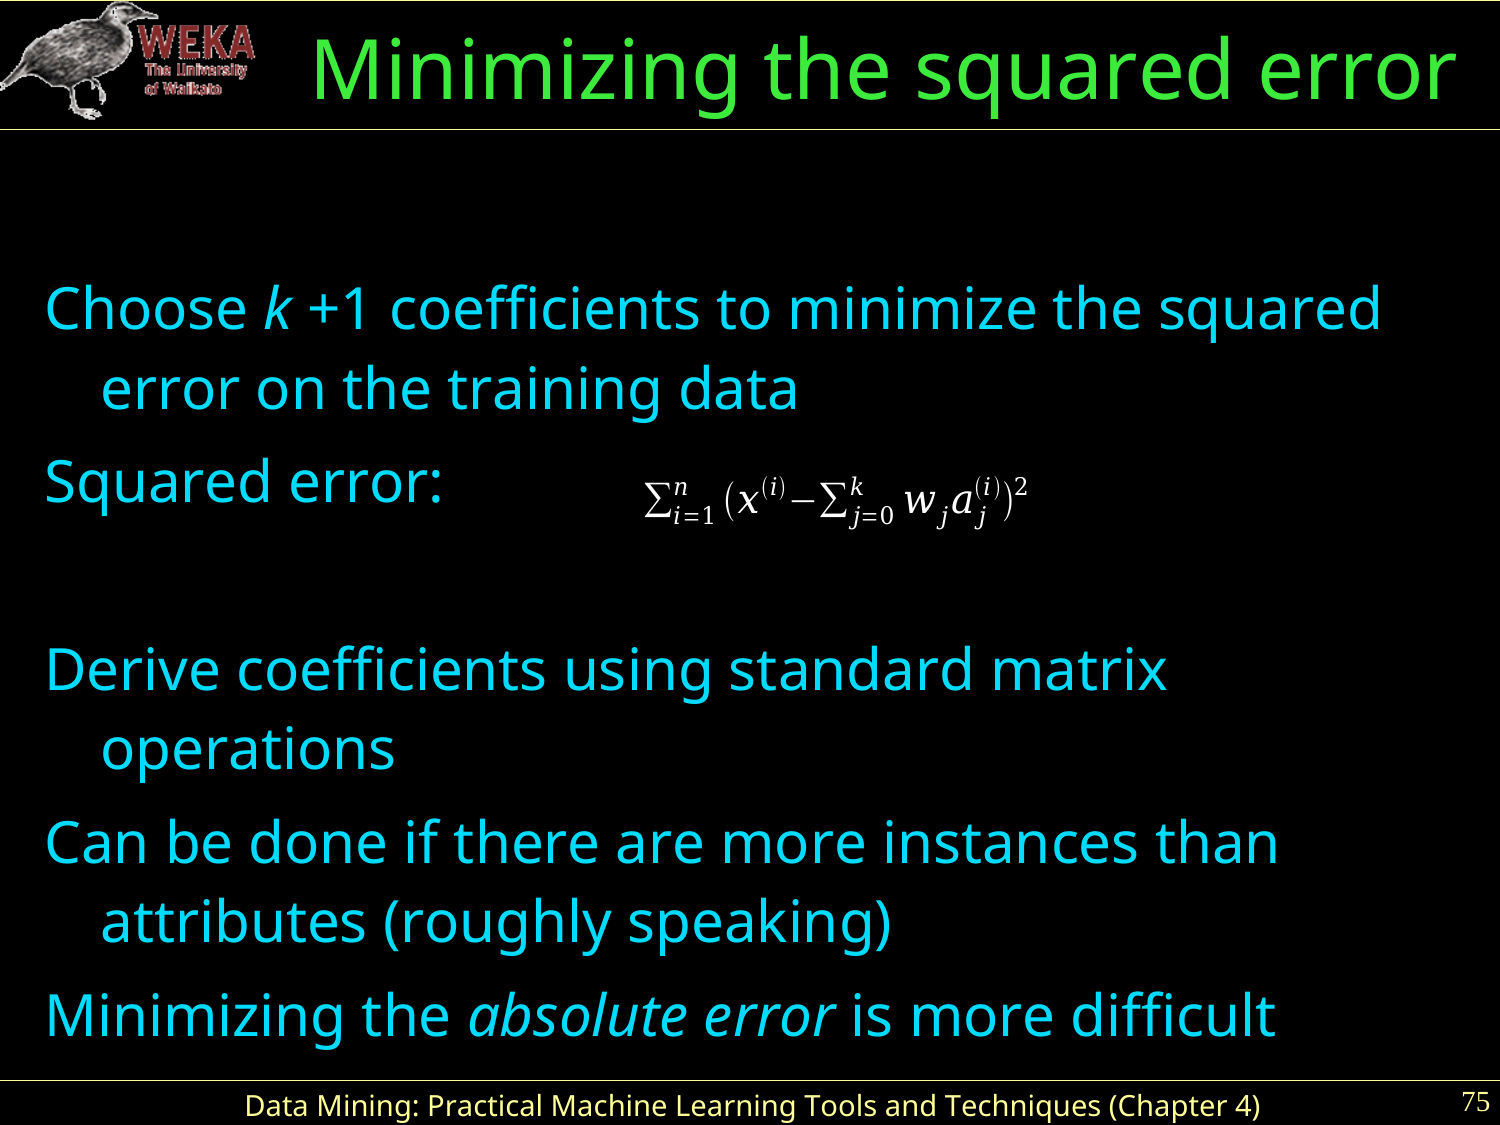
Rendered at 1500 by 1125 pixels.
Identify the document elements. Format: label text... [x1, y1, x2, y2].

picture [0, 1, 266, 129]
text_box Choose k +1 coefficients to minimize the squared error on the training data Squared error: Derive coefficients using standard matrix operations Can be done if there are more instances than attributes (roughly speaking) Minimizing the absolute error is more difficult [29, 260, 1447, 949]
title Minimizing the squared error [295, 0, 1500, 148]
chart [636, 472, 1034, 530]
